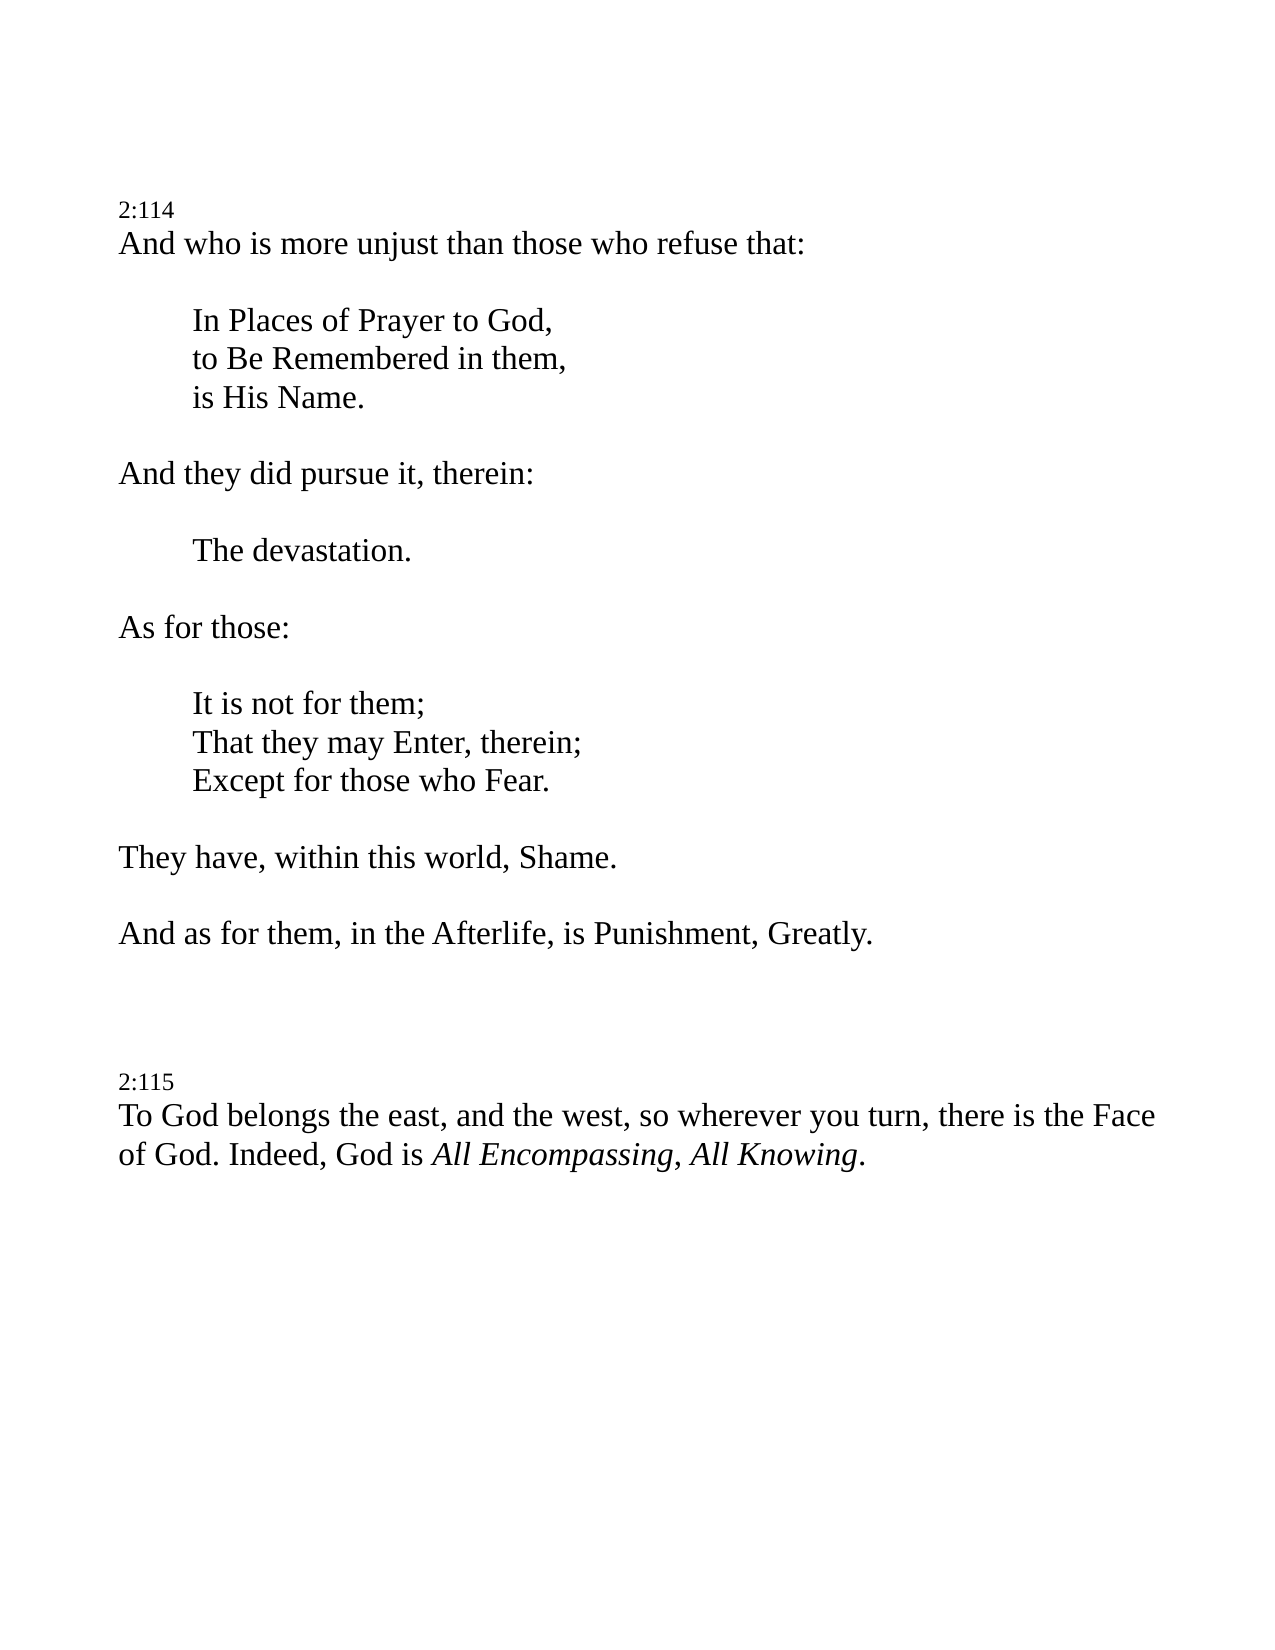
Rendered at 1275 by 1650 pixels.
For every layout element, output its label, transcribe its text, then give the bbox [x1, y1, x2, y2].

text Except for those who Fear. [118, 760, 1157, 798]
text To God belongs the east, and the west, so wherever you turn, there is the Face of God. Indeed, God is All Encompassing, All Knowing. [118, 1096, 1157, 1172]
text In Places of Prayer to God, [118, 300, 1157, 338]
text The devastation. [118, 530, 1157, 568]
text As for those: [118, 607, 1157, 645]
text And they did pursue it, therein: [118, 453, 1157, 492]
text And as for them, in the Afterlife, is Punishment, Greatly. [118, 913, 1157, 952]
text And who is more unjust than those who refuse that: [118, 223, 1157, 262]
text 2:114 [118, 195, 1157, 223]
text It is not for them; [118, 683, 1157, 722]
text They have, within this world, Shame. [118, 837, 1157, 875]
text That they may Enter, therein; [118, 722, 1157, 760]
text 2:115 [118, 1067, 1157, 1096]
text to Be Remembered in them, [118, 338, 1157, 377]
text is His Name. [118, 377, 1157, 415]
